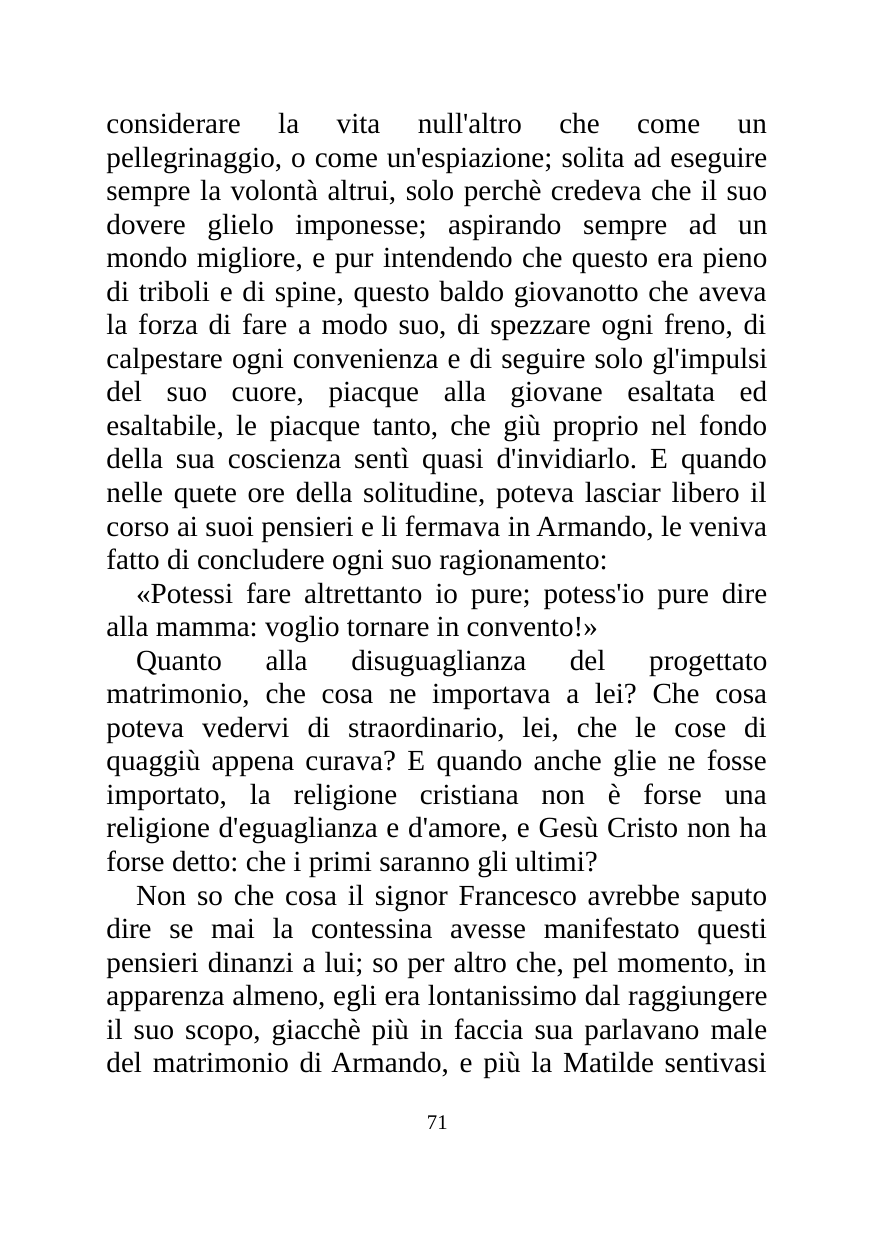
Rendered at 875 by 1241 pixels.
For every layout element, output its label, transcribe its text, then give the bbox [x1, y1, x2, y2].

text «Potessi fare altrettanto io pure; potess'io pure dire alla mamma: voglio tornare in convento!» [106, 576, 768, 643]
text Quanto alla disuguaglianza del progettato matrimonio, che cosa ne importava a lei? Che cosa poteva vedervi di straordinario, lei, che le cose di quaggiù appena curava? E quando anche glie ne fosse importato, la religione cristiana non è forse una religione d'eguaglianza e d'amore, e Gesù Cristo non ha forse detto: che i primi saranno gli ultimi? [106, 643, 768, 878]
text considerare la vita null'altro che come un pellegrinaggio, o come un'espiazione; solita ad eseguire sempre la volontà altrui, solo perchè credeva che il suo dovere glielo imponesse; aspirando sempre ad un mondo migliore, e pur intendendo che questo era pieno di triboli e di spine, questo baldo giovanotto che aveva la forza di fare a modo suo, di spezzare ogni freno, di calpestare ogni convenienza e di seguire solo gl'impulsi del suo cuore, piacque alla giovane esaltata ed esaltabile, le piacque tanto, che giù proprio nel fondo della sua coscienza sentì quasi d'invidiarlo. E quando nelle quete ore della solitudine, poteva lasciar libero il corso ai suoi pensieri e li fermava in Armando, le veniva fatto di concludere ogni suo ragionamento: [106, 106, 768, 576]
text Non so che cosa il signor Francesco avrebbe saputo dire se mai la contessina avesse manifestato questi pensieri dinanzi a lui; so per altro che, pel momento, in apparenza almeno, egli era lontanissimo dal raggiungere il suo scopo, giacchè più in faccia sua parlavano male del matrimonio di Armando, e più la Matilde sentivasi [106, 878, 768, 1079]
